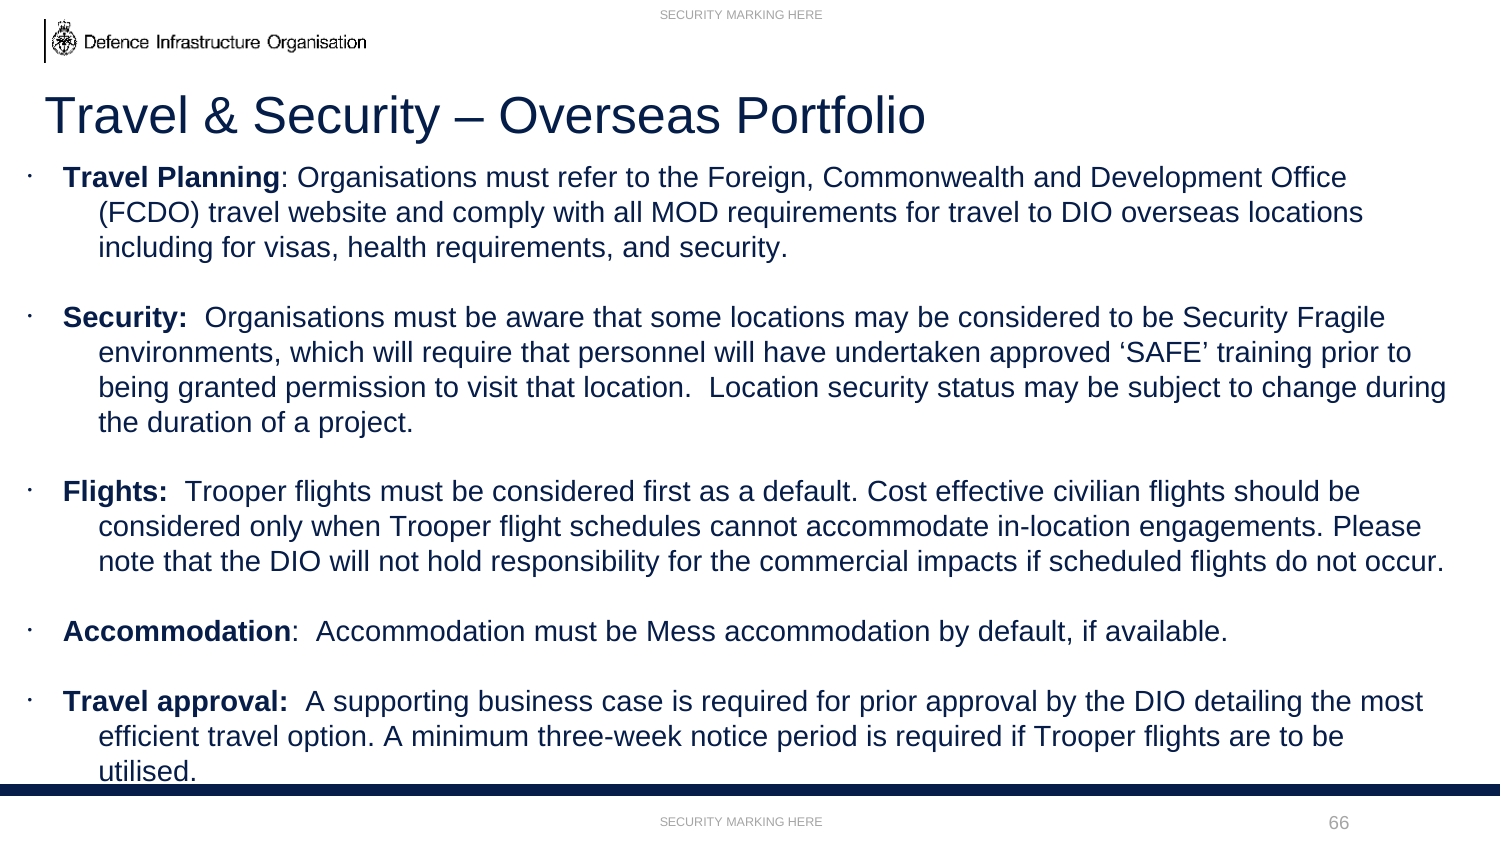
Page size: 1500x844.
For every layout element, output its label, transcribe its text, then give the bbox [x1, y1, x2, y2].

text_box [1328, 810, 1462, 833]
text_box Travel Planning: Organisations must refer to the Foreign, Commonwealth and Development Office (FCDO) travel website and comply with all MOD requirements for travel to DIO overseas locations including for visas, health requirements, and security. Security: Organisations must be aware that some locations may be considered to be Security Fragile environments, which will require that personnel will have undertaken approved ‘SAFE’ training prior to being granted permission to visit that location. Location security status may be subject to change during the duration of a project. Flights: Trooper flights must be considered first as a default. Cost effective civilian flights should be considered only when Trooper flight schedules cannot accommodate in-location engagements. Please note that the DIO will not hold responsibility for the commercial impacts if scheduled flights do not occur. Accommodation: Accommodation must be Mess accommodation by default, if available. Travel approval: A supporting business case is required for prior approval by the DIO detailing the most efficient travel option. A minimum three-week notice period is required if Trooper flights are to be utilised. [16, 152, 1462, 765]
title Travel & Security – Overseas Portfolio [44, 88, 1462, 152]
